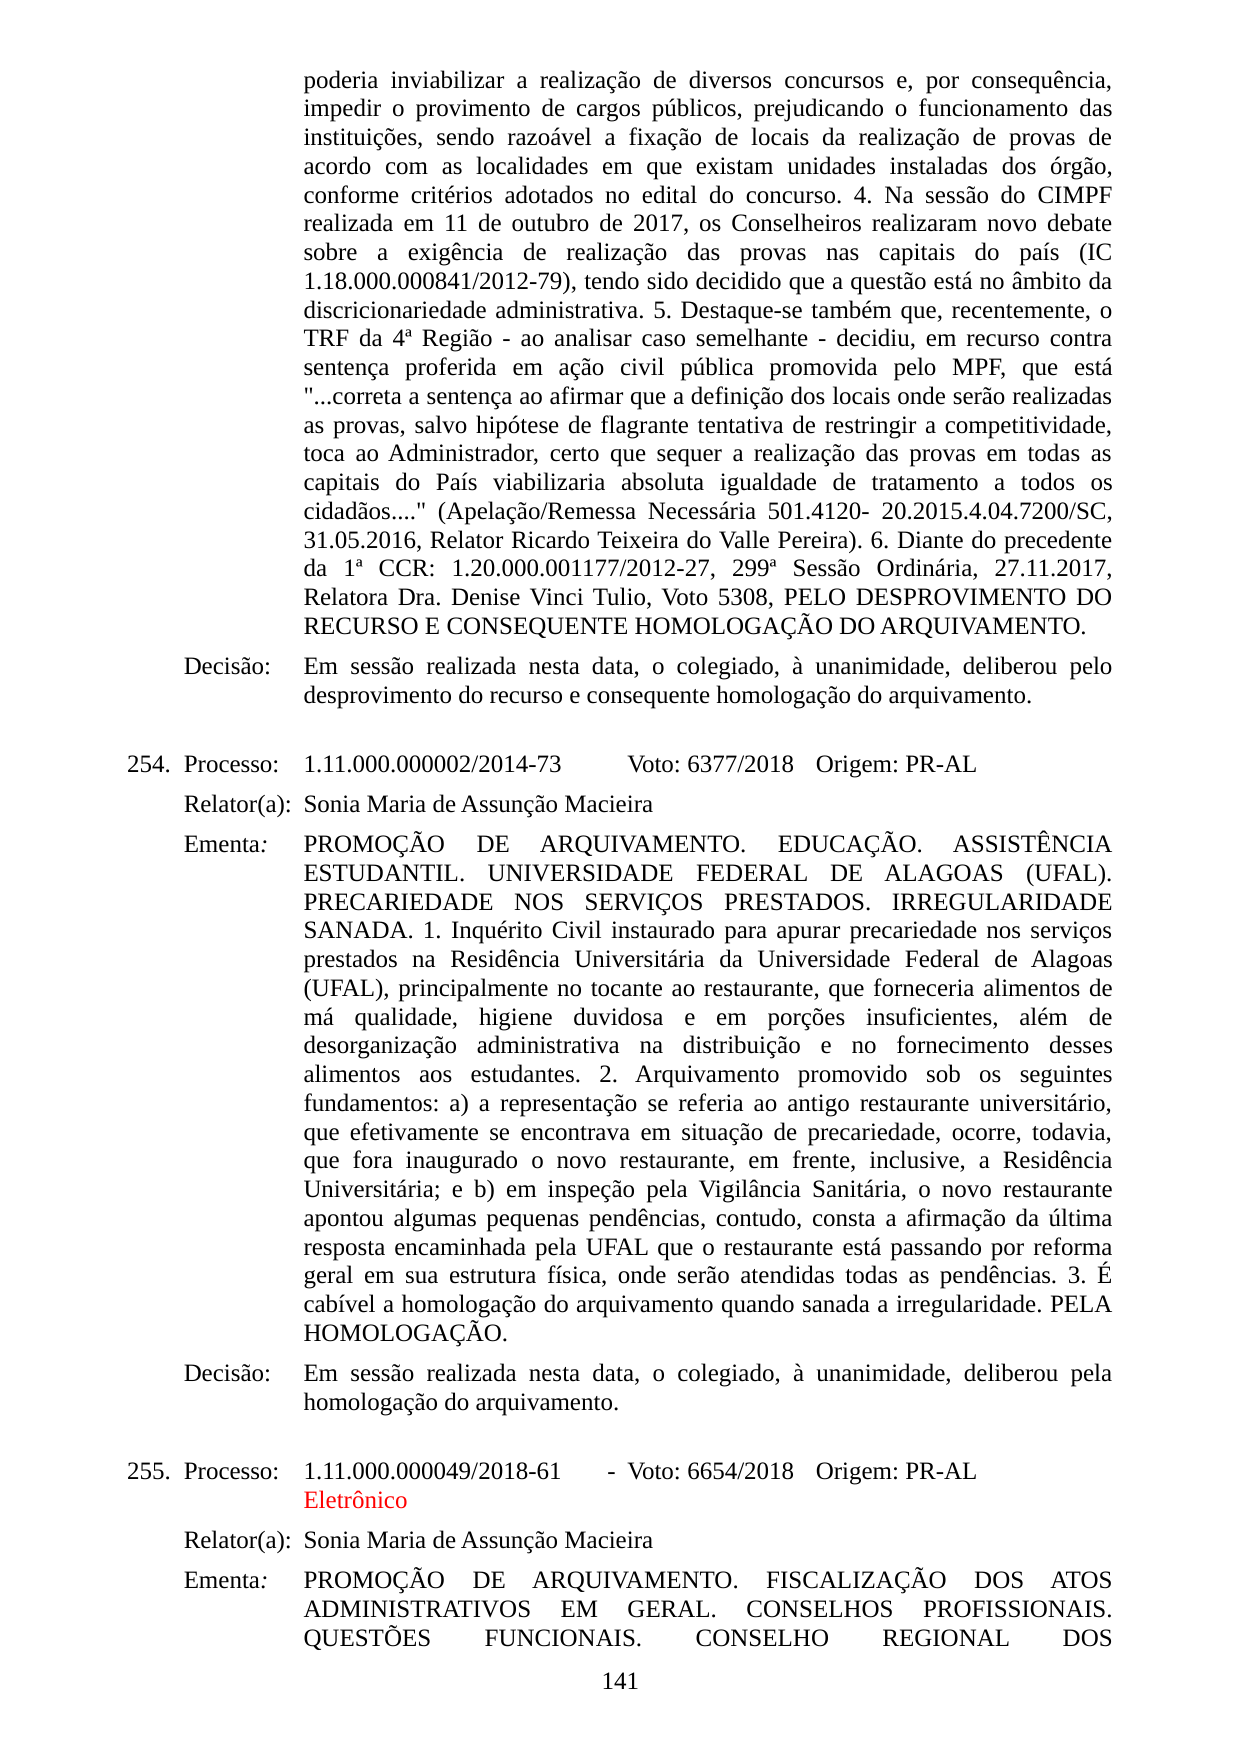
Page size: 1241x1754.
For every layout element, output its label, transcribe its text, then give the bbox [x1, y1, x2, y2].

table_cell Em sessão realizada nesta data, o colegiado, à unanimidade, deliberou pela homologação do arquivamento. [298, 1353, 1119, 1422]
table_cell Em sessão realizada nesta data, o colegiado, à unanimidade, deliberou pelo desprovimento do recurso e consequente homologação do arquivamento. [298, 646, 1119, 714]
table_header Voto: 6654/2018 [621, 1450, 810, 1519]
table_header 1.11.000.000002/2014-73 [298, 743, 621, 783]
table_cell [121, 784, 178, 824]
table_cell [121, 646, 178, 714]
table_cell PROMOÇÃO DE ARQUIVAMENTO. EDUCAÇÃO. ASSISTÊNCIA ESTUDANTIL. UNIVERSIDADE FEDERAL DE ALAGOAS (UFAL). PRECARIEDADE NOS SERVIÇOS PRESTADOS. IRREGULARIDADE SANADA. 1. Inquérito Civil instaurado para apurar precariedade nos serviços prestados na Residência Universitária da Universidade Federal de Alagoas (UFAL), principalmente no tocante ao restaurante, que forneceria alimentos de má qualidade, higiene duvidosa e em porções insuficientes, além de desorganização administrativa na distribuição e no fornecimento desses alimentos aos estudantes. 2. Arquivamento promovido sob os seguintes fundamentos: a) a representação se referia ao antigo restaurante universitário, que efetivamente se encontrava em situação de precariedade, ocorre, todavia, que fora inaugurado o novo restaurante, em frente, inclusive, a Residência Universitária; e b) em inspeção pela Vigilância Sanitária, o novo restaurante apontou algumas pequenas pendências, contudo, consta a afirmação da última resposta encaminhada pela UFAL que o restaurante está passando por reforma geral em sua estrutura física, onde serão atendidas todas as pendências. 3. É cabível a homologação do arquivamento quando sanada a irregularidade. PELA HOMOLOGAÇÃO. [298, 824, 1119, 1353]
table_cell [121, 1519, 178, 1559]
table_cell Ementa: [178, 824, 298, 1353]
table_header Processo: [178, 743, 298, 783]
table_header 1.11.000.000049/2018-61 - Eletrônico [298, 1450, 621, 1519]
table_cell Relator(a): [178, 1519, 298, 1559]
table_header Origem: PR-AL [810, 743, 1119, 783]
table_cell Sonia Maria de Assunção Macieira [298, 784, 1119, 824]
table_header Processo: [178, 1450, 298, 1519]
table_cell Sonia Maria de Assunção Macieira [298, 1519, 1119, 1559]
table_cell Decisão: [178, 1353, 298, 1422]
table_cell PROMOÇÃO DE ARQUIVAMENTO. FISCALIZAÇÃO DOS ATOS ADMINISTRATIVOS EM GERAL. CONSELHOS PROFISSIONAIS. QUESTÕES FUNCIONAIS. CONSELHO REGIONAL DOS [298, 1560, 1119, 1657]
table_header 254. [121, 743, 178, 783]
table_cell [121, 1560, 178, 1657]
table_cell Ementa: [178, 1560, 298, 1657]
table_header Voto: 6377/2018 [621, 743, 810, 783]
table_cell [178, 59, 298, 646]
table_cell Relator(a): [178, 784, 298, 824]
table_cell Decisão: [178, 646, 298, 714]
table_cell [121, 824, 178, 1353]
table_header 255. [121, 1450, 178, 1519]
table_cell [121, 1353, 178, 1422]
table_cell [121, 59, 178, 646]
table_cell poderia inviabilizar a realização de diversos concursos e, por consequência, impedir o provimento de cargos públicos, prejudicando o funcionamento das instituições, sendo razoável a fixação de locais da realização de provas de acordo com as localidades em que existam unidades instaladas dos órgão, conforme critérios adotados no edital do concurso. 4. Na sessão do CIMPF realizada em 11 de outubro de 2017, os Conselheiros realizaram novo debate sobre a exigência de realização das provas nas capitais do país (IC 1.18.000.000841/2012-79), tendo sido decidido que a questão está no âmbito da discricionariedade administrativa. 5. Destaque-se também que, recentemente, o TRF da 4ª Região - ao analisar caso semelhante - decidiu, em recurso contra sentença proferida em ação civil pública promovida pelo MPF, que está "...correta a sentença ao afirmar que a definição dos locais onde serão realizadas as provas, salvo hipótese de flagrante tentativa de restringir a competitividade, toca ao Administrador, certo que sequer a realização das provas em todas as capitais do País viabilizaria absoluta igualdade de tratamento a todos os cidadãos...." (Apelação/Remessa Necessária 501.4120- 20.2015.4.04.7200/SC, 31.05.2016, Relator Ricardo Teixeira do Valle Pereira). 6. Diante do precedente da 1ª CCR: 1.20.000.001177/2012-27, 299ª Sessão Ordinária, 27.11.2017, Relatora Dra. Denise Vinci Tulio, Voto 5308, PELO DESPROVIMENTO DO RECURSO E CONSEQUENTE HOMOLOGAÇÃO DO ARQUIVAMENTO. [298, 59, 1119, 646]
table_header Origem: PR-AL [810, 1450, 1119, 1519]
